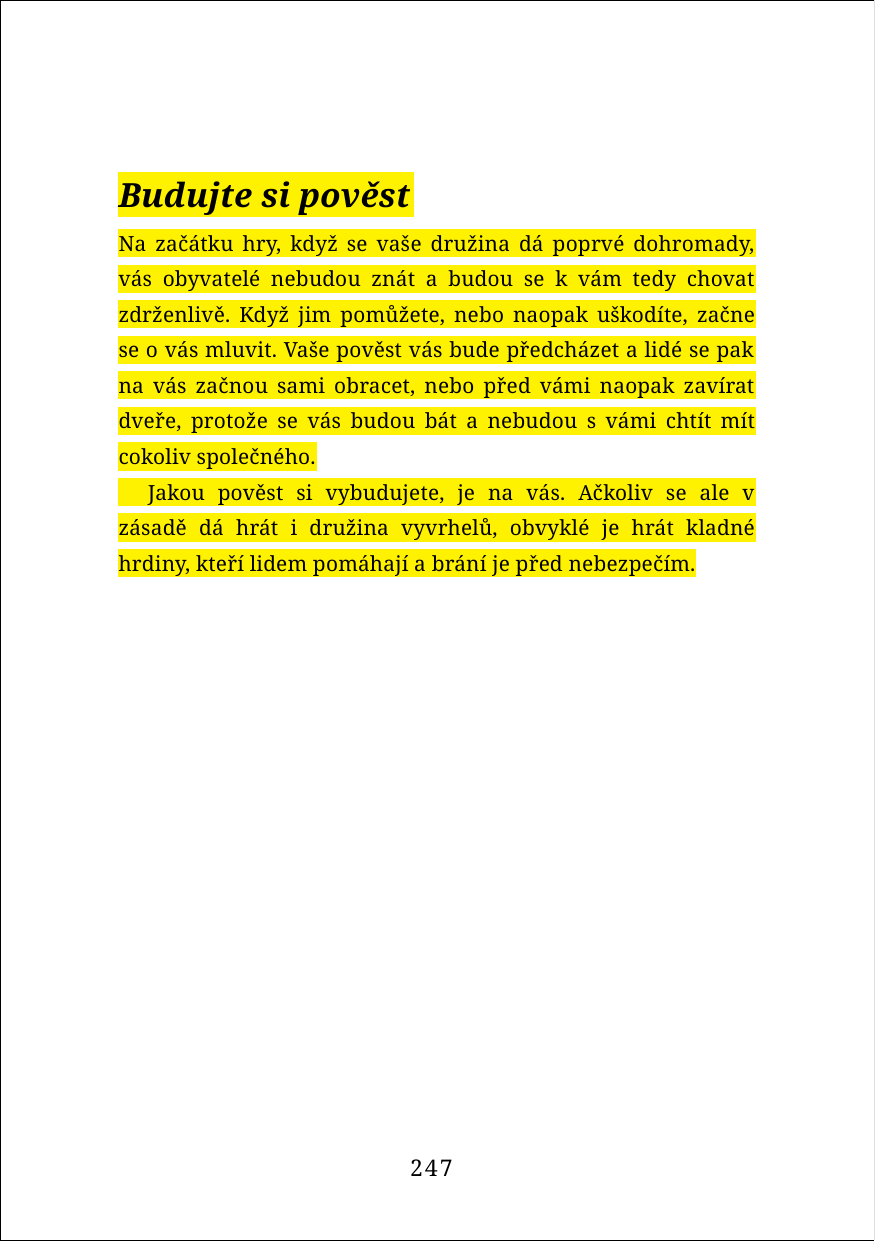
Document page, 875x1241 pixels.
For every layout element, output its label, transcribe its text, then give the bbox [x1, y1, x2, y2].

subtitle Budujte si pověst [118, 172, 756, 217]
text Na začátku hry, když se vaše družina dá poprvé dohromady, vás obyvatelé nebudou znát a budou se k vám tedy chovat zdrženlivě. Když jim pomůžete, nebo naopak uškodíte, začne se o vás mluvit. Vaše pověst vás bude předcházet a lidé se pak na vás začnou sami obracet, nebo před vámi naopak zavírat dveře, protože se vás budou bát a nebudou s vámi chtít mít cokoliv společného. Jakou pověst si vybudujete, je na vás. Ačkoliv se ale v zásadě dá hrát i družina vyvrhelů, obvyklé je hrát kladné hrdiny, kteří lidem pomáhají a brání je před nebezpečím. [118, 229, 756, 577]
